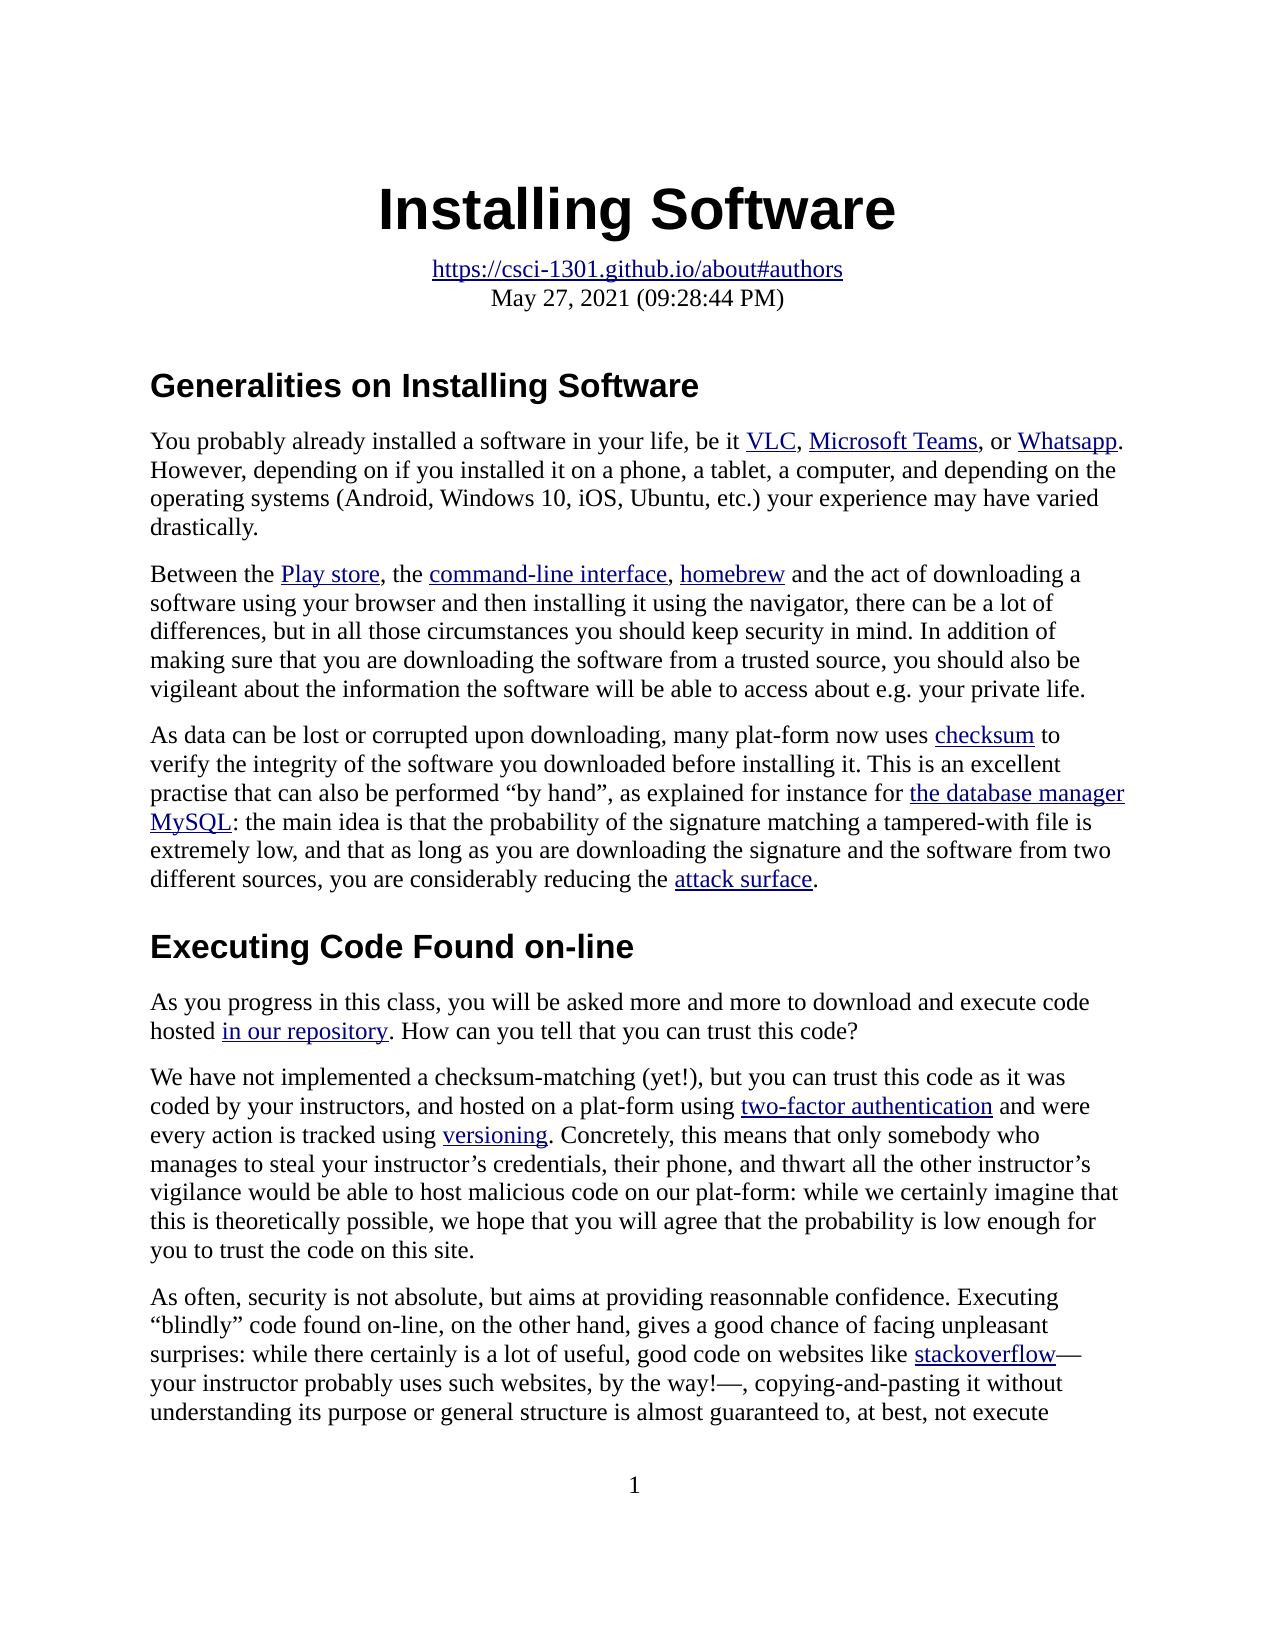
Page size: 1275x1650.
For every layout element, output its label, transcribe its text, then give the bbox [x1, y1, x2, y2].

text https://csci-1301.github.io/about#authors [150, 254, 1125, 283]
subtitle Executing Code Found on-line [150, 927, 1125, 966]
text As often, security is not absolute, but aims at providing reasonnable confidence. Executing “blindly” code found on-line, on the other hand, gives a good chance of facing unpleasant surprises: while there certainly is a lot of useful, good code on websites like stackoverflow—your instructor probably uses such websites, by the way!—, copying-and-pasting it without understanding its purpose or general structure is almost guaranteed to, at best, not execute [150, 1282, 1125, 1425]
text We have not implemented a checksum-matching (yet!), but you can trust this code as it was coded by your instructors, and hosted on a plat-form using two-factor authentication and were every action is tracked using versioning. Concretely, this means that only somebody who manages to steal your instructor’s credentials, their phone, and thwart all the other instructor’s vigilance would be able to host malicious code on our plat-form: while we certainly imagine that this is theoretically possible, we hope that you will agree that the probability is low enough for you to trust the code on this site. [150, 1062, 1125, 1264]
subtitle Generalities on Installing Software [150, 366, 1125, 404]
title Installing Software [150, 175, 1125, 242]
text May 27, 2021 (09:28:44 PM) [150, 283, 1125, 312]
text As data can be lost or corrupted upon downloading, many plat-form now uses checksum to verify the integrity of the software you downloaded before installing it. This is an excellent practise that can also be performed “by hand”, as explained for instance for the database manager MySQL: the main idea is that the probability of the signature matching a tampered-with file is extremely low, and that as long as you are downloading the signature and the software from two different sources, you are considerably reducing the attack surface. [150, 721, 1125, 893]
text As you progress in this class, you will be asked more and more to download and execute code hosted in our repository. How can you tell that you can trust this code? [150, 987, 1125, 1044]
text You probably already installed a software in your life, be it VLC, Microsoft Teams, or Whatsapp. However, depending on if you installed it on a phone, a tablet, a computer, and depending on the operating systems (Android, Windows 10, iOS, Ubuntu, etc.) your experience may have varied drastically. [150, 426, 1125, 541]
text Between the Play store, the command-line interface, homebrew and the act of downloading a software using your browser and then installing it using the navigator, there can be a lot of differences, but in all those circumstances you should keep security in mind. In addition of making sure that you are downloading the software from a trusted source, you should also be vigileant about the information the software will be able to access about e.g. your private life. [150, 559, 1125, 703]
